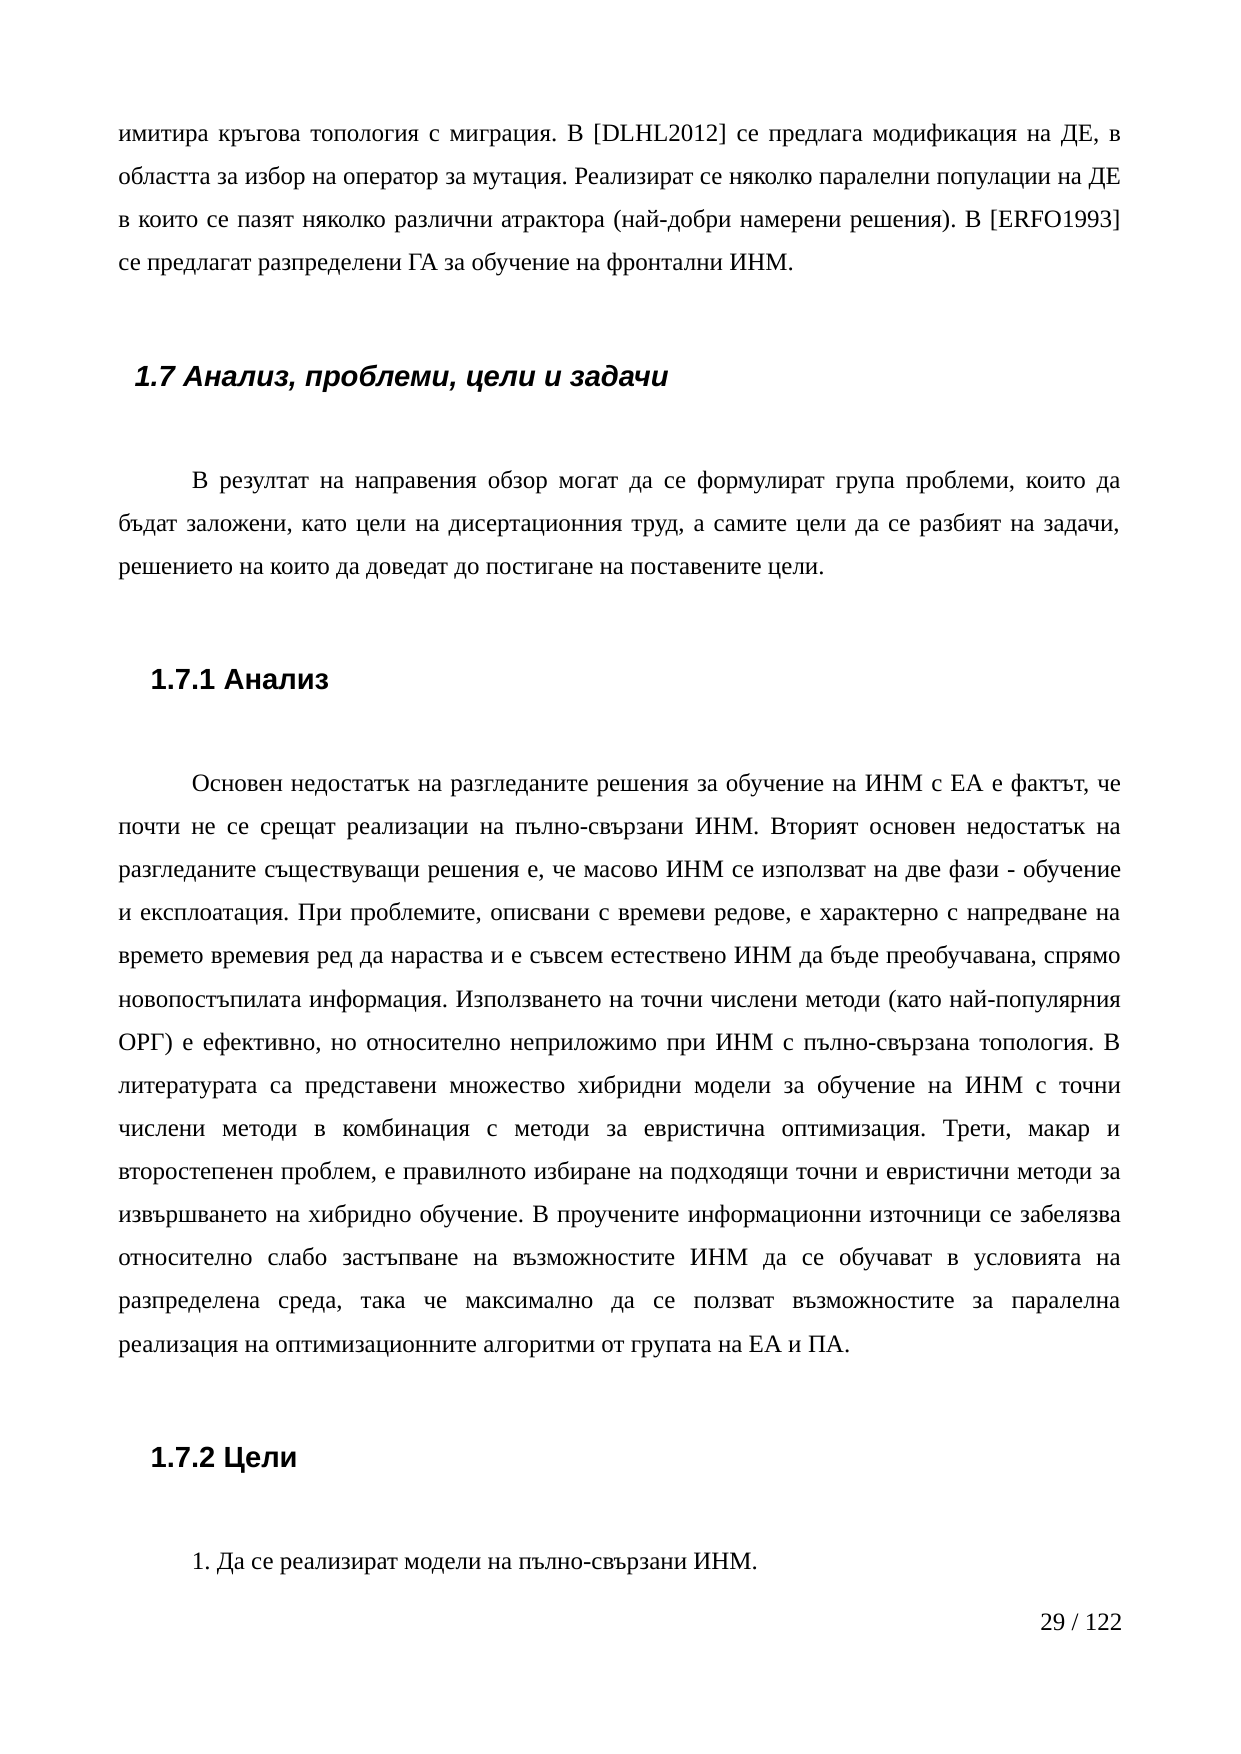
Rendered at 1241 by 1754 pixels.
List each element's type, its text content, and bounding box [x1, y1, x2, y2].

subtitle 1.7 Анализ, проблеми, цели и задачи [118, 359, 1122, 392]
subtitle 1.7.2 Цели [118, 1440, 1122, 1473]
text Основен недостатък на разгледаните решения за обучение на ИНМ с ЕА е фактът, че почти не се срещат реализации на пълно-свързани ИНМ. Вторият основен недостатък на разгледаните съществуващи решения е, че масово ИНМ се използват на две фази - обучение и експлоатация. При проблемите, описвани с времеви редове, е характерно с напредване на времето времевия ред да нараства и е съвсем естествено ИНМ да бъде преобучавана, спрямо новопостъпилата информация. Използването на точни числени методи (като най-популярния ОРГ) е ефективно, но относително неприложимо при ИНМ с пълно-свързана топология. В литературата са представени множество хибридни модели за обучение на ИНМ с точни числени методи в комбинация с методи за евристична оптимизация. Трети, макар и второстепенен проблем, е правилното избиране на подходящи точни и евристични методи за извършването на хибридно обучение. В проучените информационни източници се забелязва относително слабо застъпване на възможностите ИНМ да се обучават в условията на разпределена среда, така че максимално да се ползват възможностите за паралелна реализация на оптимизационните алгоритми от групата на ЕА и ПА. [118, 768, 1122, 1357]
text 1. Да се реализират модели на пълно-свързани ИНМ. [118, 1546, 1122, 1575]
text В резултат на направения обзор могат да се формулират група проблеми, които да бъдат заложени, като цели на дисертационния труд, а самите цели да се разбият на задачи, решението на които да доведат до постигане на поставените цели. [118, 465, 1122, 580]
text имитира кръгова топология с миграция. В [DLHL2012] се предлага модификация на ДЕ, в областта за избор на оператор за мутация. Реализират се няколко паралелни популации на ДЕ в които се пазят няколко различни атрактора (най-добри намерени решения). В [ERFO1993] се предлагат разпределени ГА за обучение на фронтални ИНМ. [118, 118, 1122, 276]
subtitle 1.7.1 Анализ [118, 662, 1122, 696]
